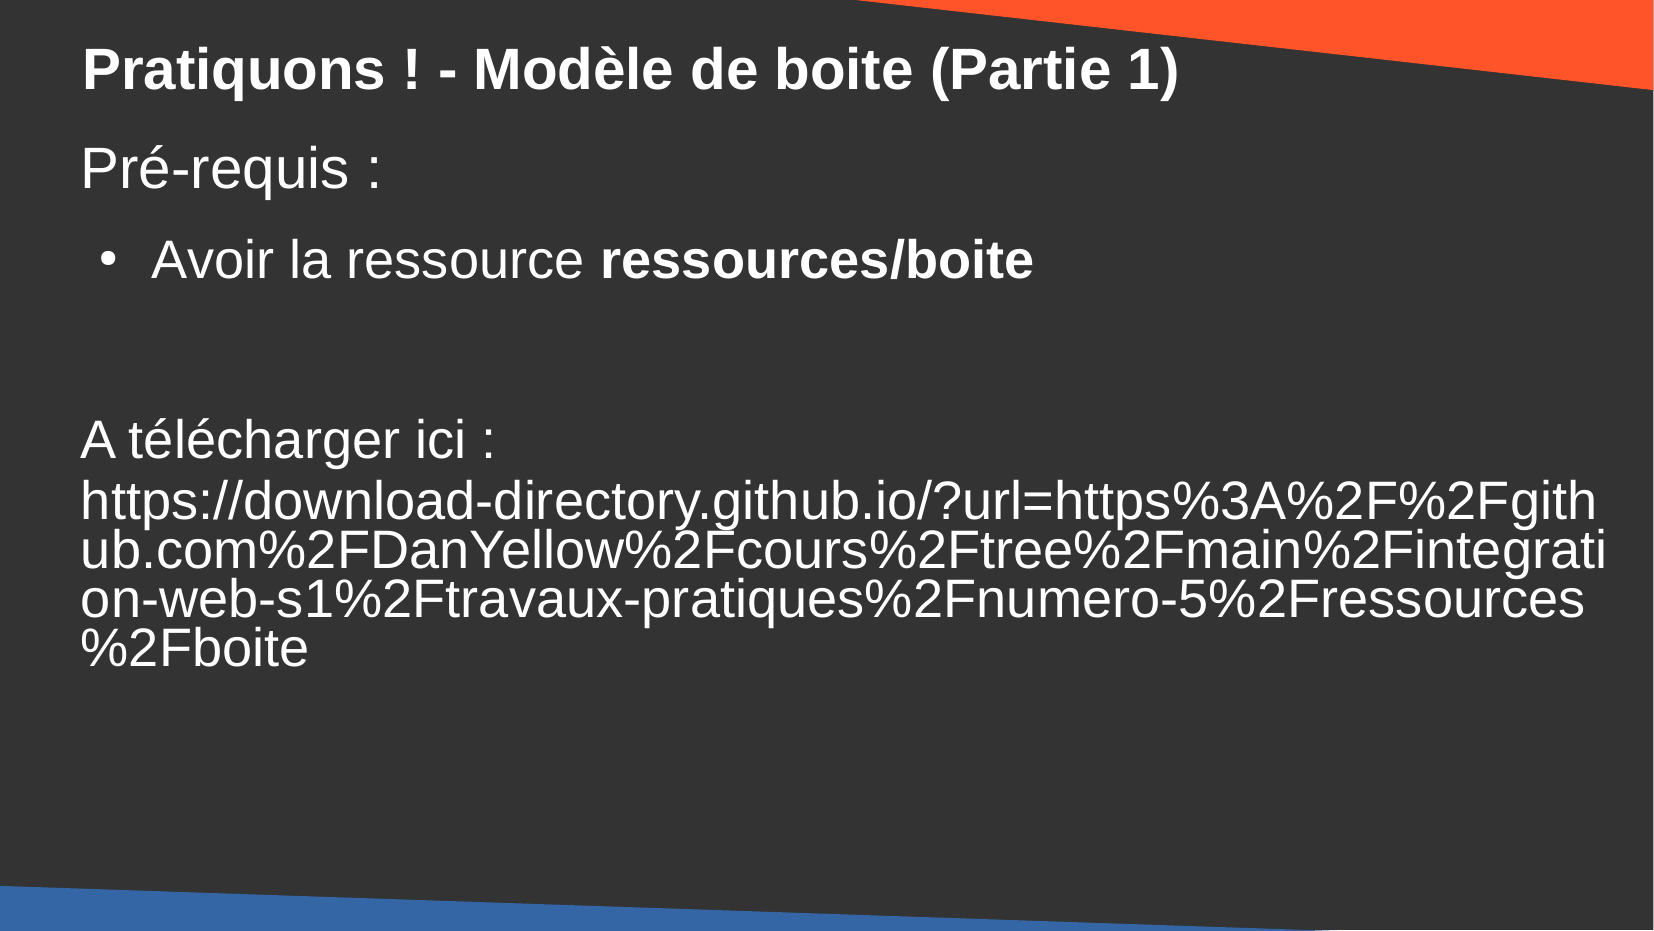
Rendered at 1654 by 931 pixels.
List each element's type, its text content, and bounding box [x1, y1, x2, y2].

title Pratiquons ! - Modèle de boite (Partie 1) [82, 37, 1571, 114]
list Pré-requis : Avoir la ressource ressources/boite A télécharger ici : https://download-directory.github.io/?url=https%3A%2F%2Fgithub.com%2FDanYellow%2Fcours%2Ftree%2Fmain%2Fintegration-web-s1%2Ftravaux-pratiques%2Fnumero-5%2Fressources%2Fboite [80, 135, 1620, 697]
text_box [0, 885, 1337, 931]
text_box [855, 0, 1654, 91]
